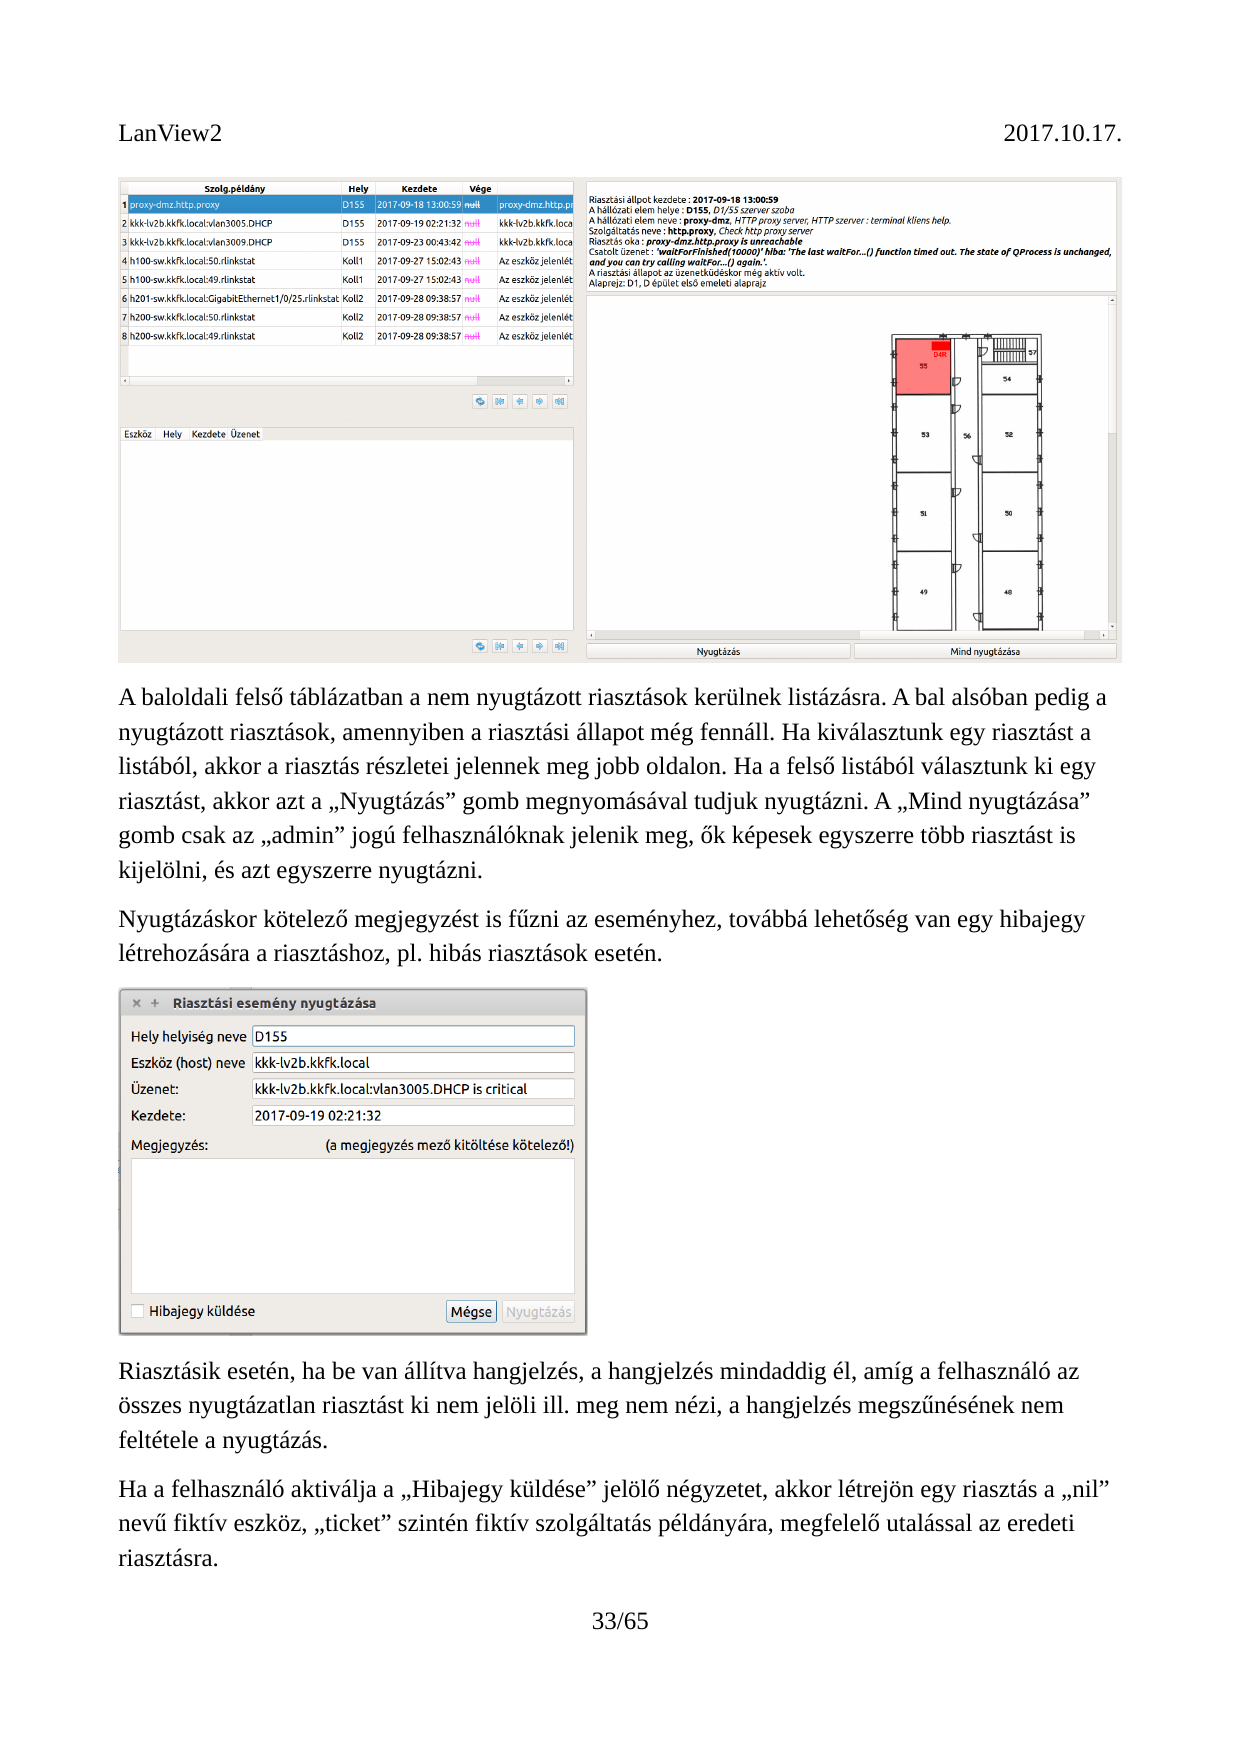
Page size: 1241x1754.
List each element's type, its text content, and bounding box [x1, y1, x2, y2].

picture [118, 987, 588, 1336]
text Ha a felhasználó aktiválja a „Hibajegy küldése” jelölő négyzetet, akkor létrejön egy riasztás a „nil” nevű fiktív eszköz, „ticket” szintén fiktív szolgáltatás példányára, megfelelő utalással az eredeti riasztásra. [118, 1474, 1122, 1572]
text Riasztásik esetén, ha be van állítva hangjelzés, a hangjelzés mindaddig él, amíg a felhasználó az összes nyugtázatlan riasztást ki nem jelöli ill. meg nem nézi, a hangjelzés megszűnésének nem feltétele a nyugtázás. [118, 1356, 1122, 1453]
picture [118, 177, 1123, 663]
text Nyugtázáskor kötelező megjegyzést is fűzni az eseményhez, továbbá lehetőség van egy hibajegy létrehozására a riasztáshoz, pl. hibás riasztások esetén. [118, 904, 1122, 967]
text A baloldali felső táblázatban a nem nyugtázott riasztások kerülnek listázásra. A bal alsóban pedig a nyugtázott riasztások, amennyiben a riasztási állapot még fennáll. Ha kiválasztunk egy riasztást a listából, akkor a riasztás részletei jelennek meg jobb oldalon. Ha a felső listából választunk ki egy riasztást, akkor azt a „Nyugtázás” gomb megnyomásával tudjuk nyugtázni. A „Mind nyugtázása” gomb csak az „admin” jogú felhasználóknak jelenik meg, ők képesek egyszerre több riasztást is kijelölni, és azt egyszerre nyugtázni. [118, 682, 1122, 884]
